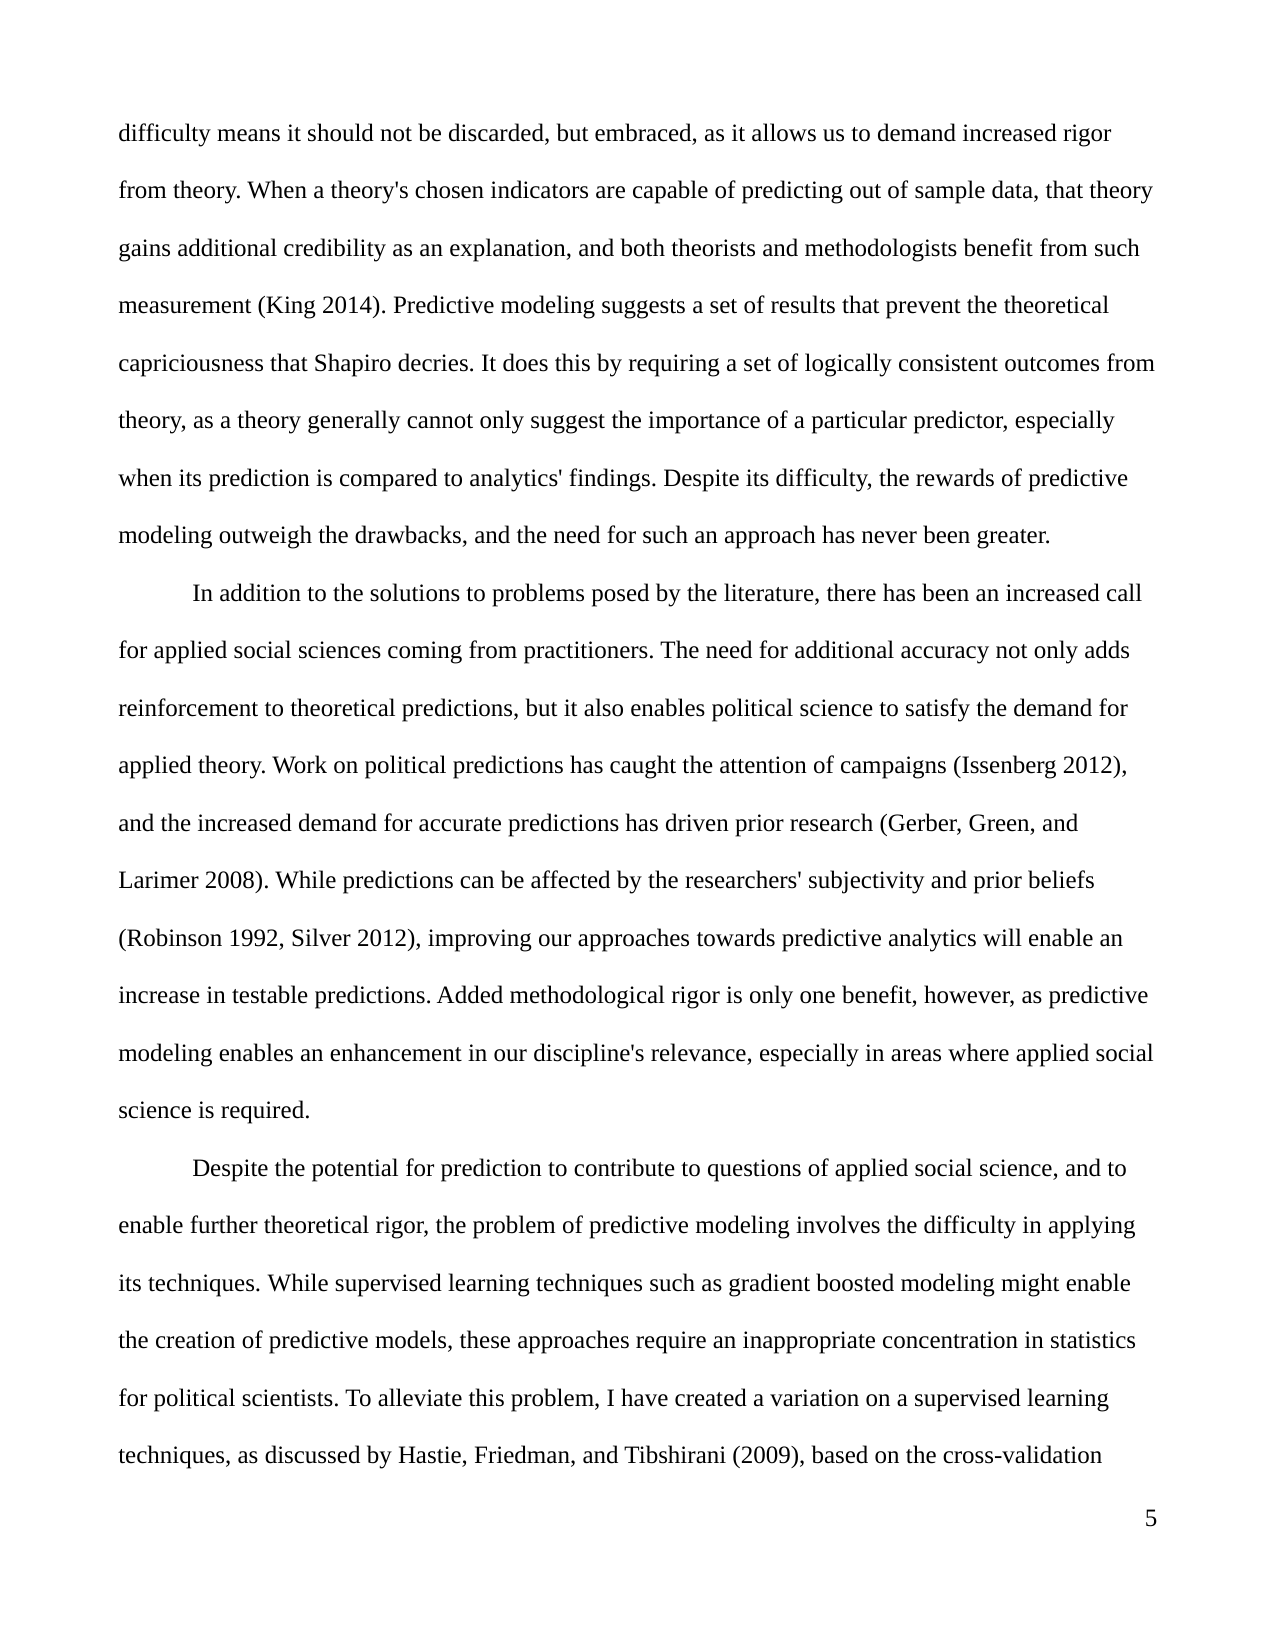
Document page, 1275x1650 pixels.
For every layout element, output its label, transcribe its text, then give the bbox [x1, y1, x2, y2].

text In addition to the solutions to problems posed by the literature, there has been an increased call for applied social sciences coming from practitioners. The need for additional accuracy not only adds reinforcement to theoretical predictions, but it also enables political science to satisfy the demand for applied theory. Work on political predictions has caught the attention of campaigns (Issenberg 2012), and the increased demand for accurate predictions has driven prior research (Gerber, Green, and Larimer 2008). While predictions can be affected by the researchers' subjectivity and prior beliefs (Robinson 1992, Silver 2012), improving our approaches towards predictive analytics will enable an increase in testable predictions. Added methodological rigor is only one benefit, however, as predictive modeling enables an enhancement in our discipline's relevance, especially in areas where applied social science is required. [118, 578, 1157, 1124]
text difficulty means it should not be discarded, but embraced, as it allows us to demand increased rigor from theory. When a theory's chosen indicators are capable of predicting out of sample data, that theory gains additional credibility as an explanation, and both theorists and methodologists benefit from such measurement (King 2014). Predictive modeling suggests a set of results that prevent the theoretical capriciousness that Shapiro decries. It does this by requiring a set of logically consistent outcomes from theory, as a theory generally cannot only suggest the importance of a particular predictor, especially when its prediction is compared to analytics' findings. Despite its difficulty, the rewards of predictive modeling outweigh the drawbacks, and the need for such an approach has never been greater. [118, 118, 1157, 549]
text Despite the potential for prediction to contribute to questions of applied social science, and to enable further theoretical rigor, the problem of predictive modeling involves the difficulty in applying its techniques. While supervised learning techniques such as gradient boosted modeling might enable the creation of predictive models, these approaches require an inappropriate concentration in statistics for political scientists. To alleviate this problem, I have created a variation on a supervised learning techniques, as discussed by Hastie, Friedman, and Tibshirani (2009), based on the cross-validation [118, 1153, 1157, 1469]
